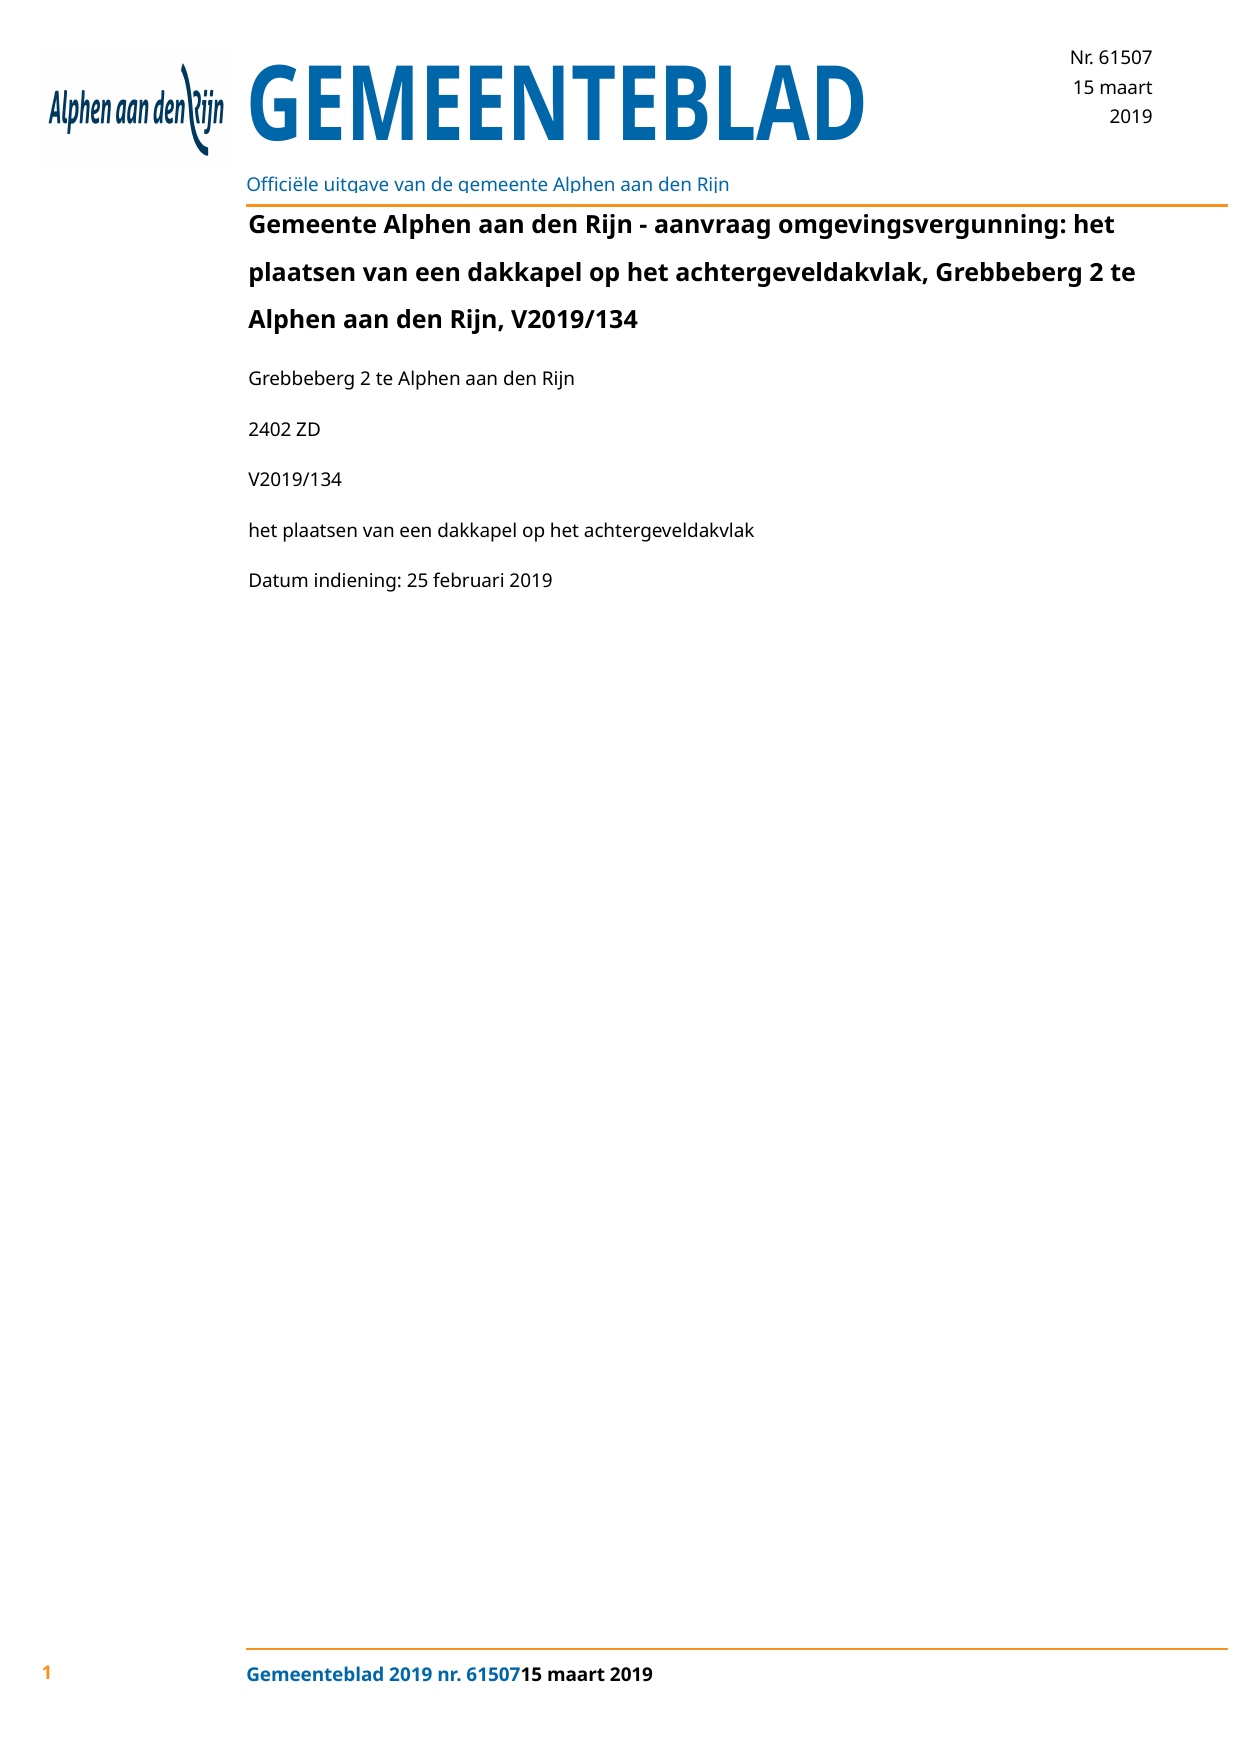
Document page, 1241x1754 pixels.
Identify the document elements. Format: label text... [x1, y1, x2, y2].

picture [41, 47, 231, 172]
text 2402 ZD [248, 416, 1152, 442]
text het plaatsen van een dakkapel op het achtergeveldakvlak [248, 517, 1152, 542]
text Datum indiening: 25 februari 2019 [248, 567, 1152, 593]
text V2019/134 [248, 466, 1152, 492]
text Gemeente Alphen aan den Rijn - aanvraag omgevingsvergunning: het plaatsen van een dakkapel op het achtergeveldakvlak, Grebbeberg 2 te Alphen aan den Rijn, V2019/134 [248, 207, 1152, 336]
text Grebbeberg 2 te Alphen aan den Rijn [248, 366, 1152, 391]
